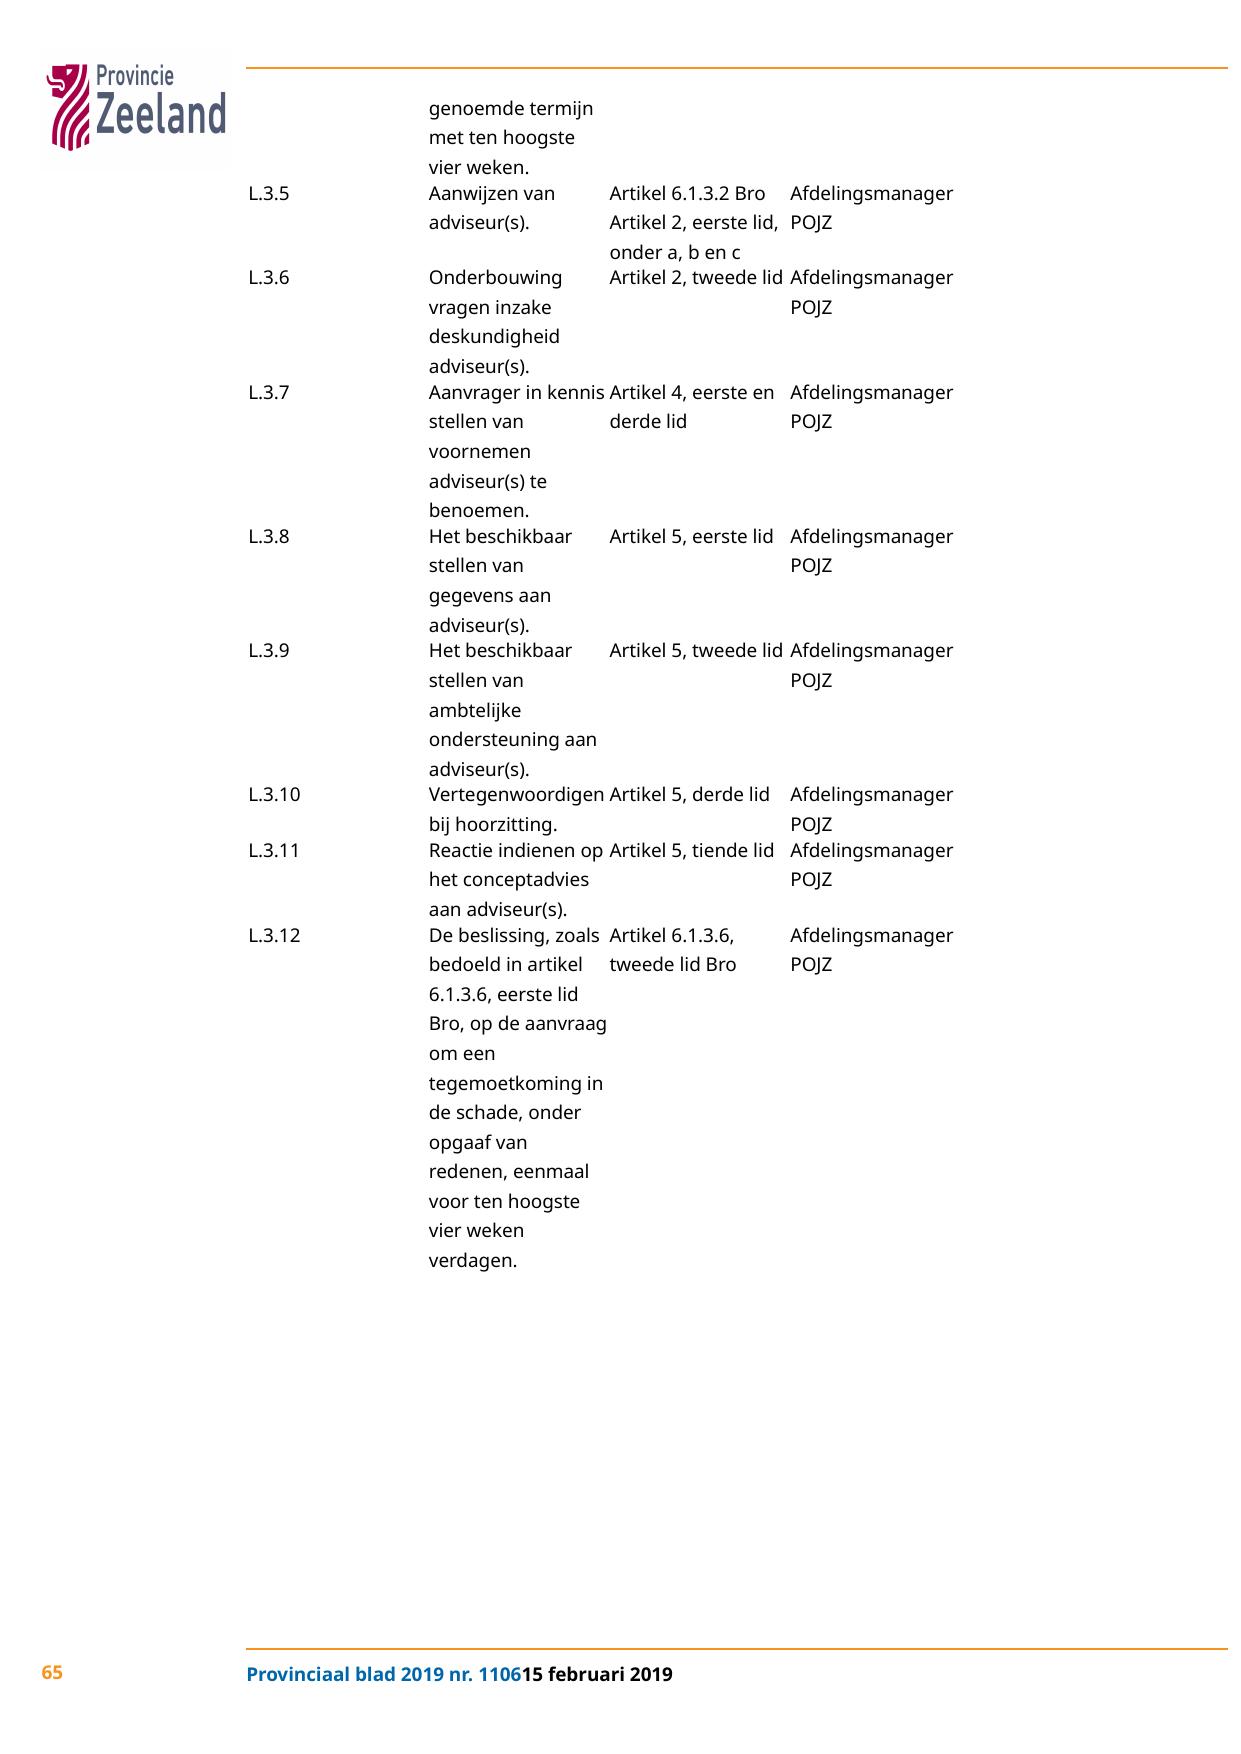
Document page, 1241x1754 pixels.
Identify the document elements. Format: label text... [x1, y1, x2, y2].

table_cell Afdelingsmanager POJZ [790, 922, 971, 1273]
table_cell L.3.9 [248, 638, 429, 782]
table_cell [971, 782, 1152, 837]
table_cell [971, 180, 1152, 264]
table_cell Artikel 5, derde lid [609, 782, 790, 837]
table_cell Afdelingsmanager POJZ [790, 379, 971, 523]
table_cell Afdelingsmanager POJZ [790, 837, 971, 922]
table_cell L.3.6 [248, 265, 429, 379]
table_cell [971, 523, 1152, 638]
table_cell L.3.11 [248, 837, 429, 922]
table_cell [971, 265, 1152, 379]
table_cell Afdelingsmanager POJZ [790, 523, 971, 638]
table_cell Aanwijzen van adviseur(s). [429, 180, 609, 264]
table_cell [971, 922, 1152, 1273]
table_cell L.3.5 [248, 180, 429, 264]
table_cell Artikel 6.1.3.2 Bro Artikel 2, eerste lid, onder a, b en c [609, 180, 790, 264]
table_cell [971, 837, 1152, 922]
table_cell Het beschikbaar stellen van ambtelijke ondersteuning aan adviseur(s). [429, 638, 609, 782]
table_cell Aanvrager in kennis stellen van voornemen adviseur(s) te benoemen. [429, 379, 609, 523]
table_cell L.3.12 [248, 922, 429, 1273]
table_cell [971, 379, 1152, 523]
table_cell Afdelingsmanager POJZ [790, 180, 971, 264]
table_cell Artikel 2, tweede lid [609, 265, 790, 379]
table_cell [971, 638, 1152, 782]
table_cell Artikel 4, eerste en derde lid [609, 379, 790, 523]
table_cell Artikel 5, eerste lid [609, 523, 790, 638]
table_cell genoemde termijn met ten hoogste vier weken. [429, 95, 609, 180]
table_cell [609, 95, 790, 180]
table_cell De beslissing, zoals bedoeld in artikel 6.1.3.6, eerste lid Bro, op de aanvraag om een tegemoetkoming in de schade, onder opgaaf van redenen, eenmaal voor ten hoogste vier weken verdagen. [429, 922, 609, 1273]
table_cell L.3.8 [248, 523, 429, 638]
table_cell L.3.10 [248, 782, 429, 837]
table_cell Afdelingsmanager POJZ [790, 638, 971, 782]
table_cell [248, 95, 429, 180]
picture [41, 47, 231, 172]
table_cell L.3.7 [248, 379, 429, 523]
table_cell [790, 95, 971, 180]
table_cell Onderbouwing vragen inzake deskundigheid adviseur(s). [429, 265, 609, 379]
table_cell Vertegenwoordigen bij hoorzitting. [429, 782, 609, 837]
table_cell [971, 95, 1152, 180]
table_cell Artikel 5, tweede lid [609, 638, 790, 782]
table_cell Het beschikbaar stellen van gegevens aan adviseur(s). [429, 523, 609, 638]
table_cell Reactie indienen op het conceptadvies aan adviseur(s). [429, 837, 609, 922]
table_cell Afdelingsmanager POJZ [790, 265, 971, 379]
table_cell Afdelingsmanager POJZ [790, 782, 971, 837]
table_cell Artikel 5, tiende lid [609, 837, 790, 922]
table_cell Artikel 6.1.3.6, tweede lid Bro [609, 922, 790, 1273]
